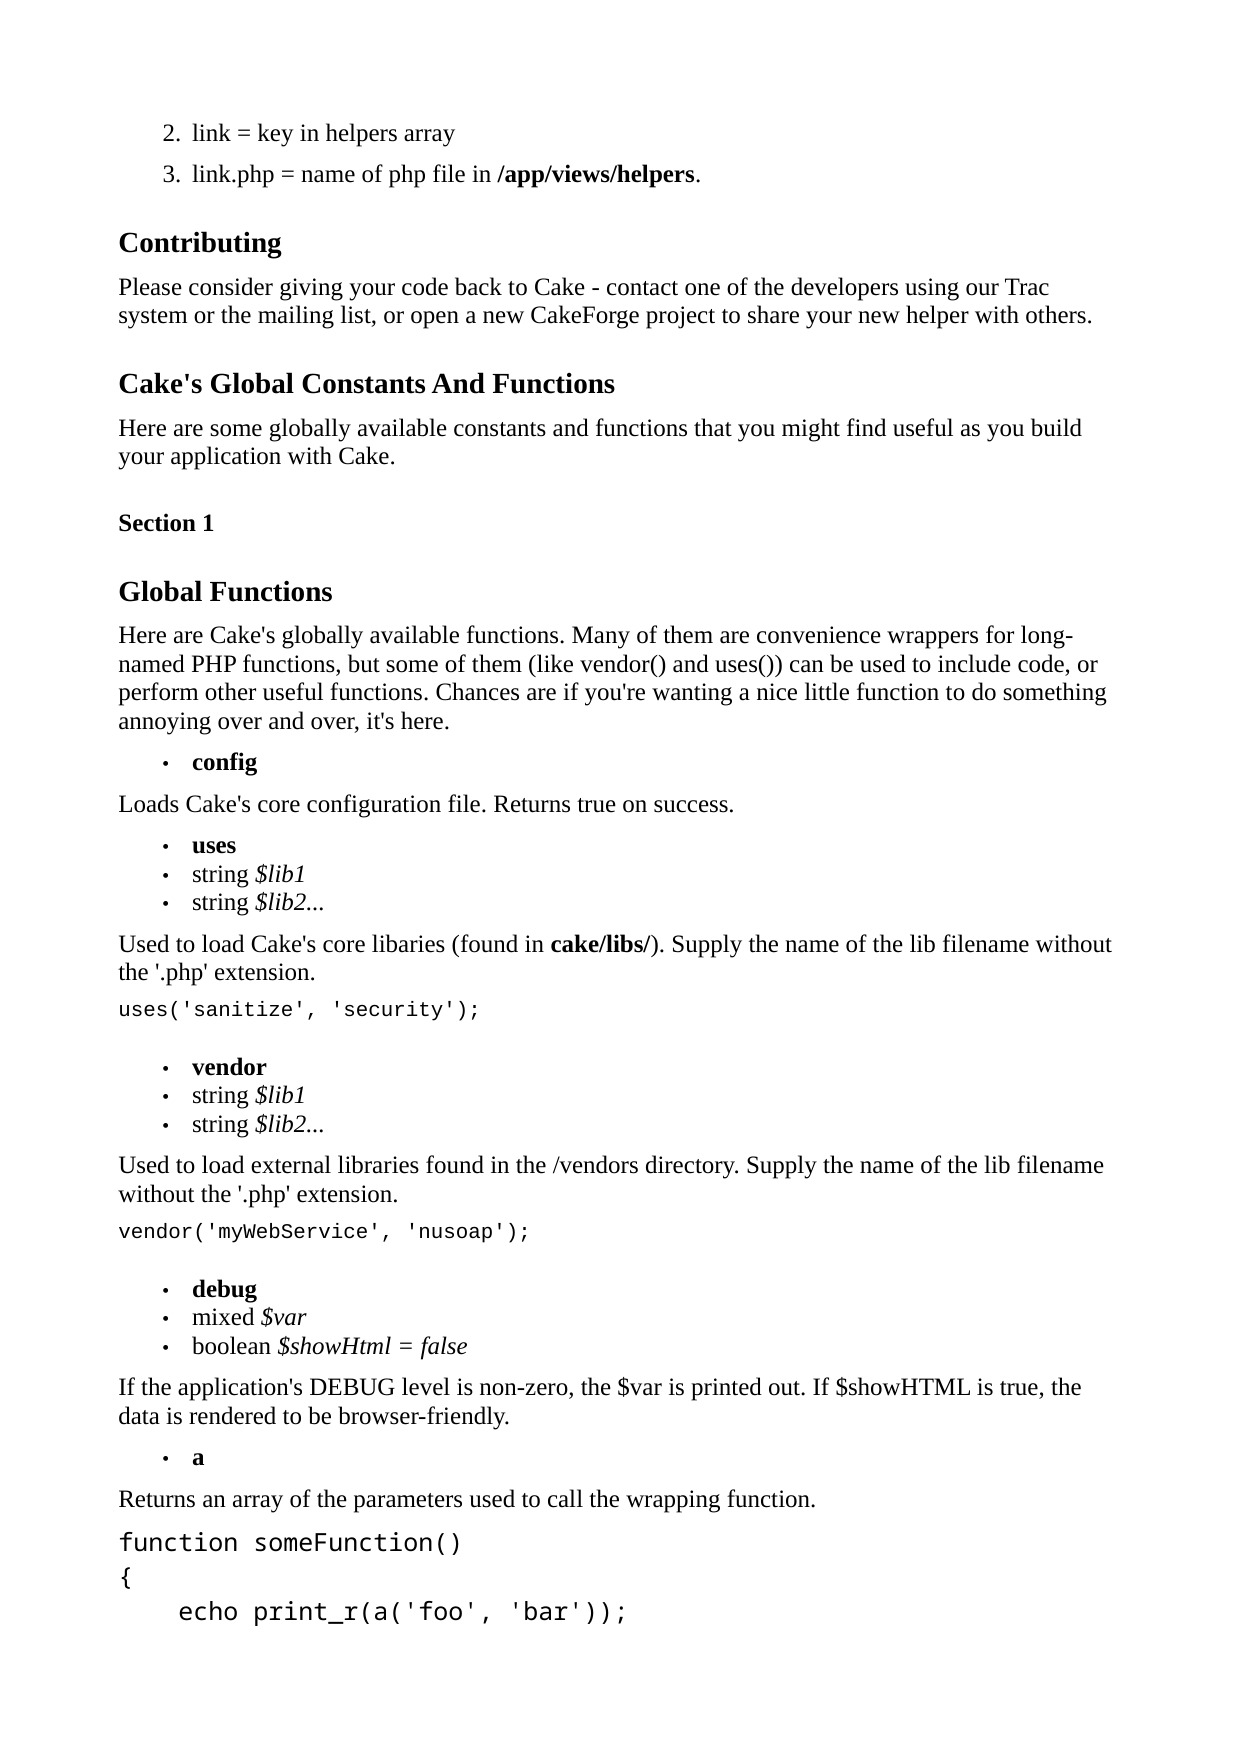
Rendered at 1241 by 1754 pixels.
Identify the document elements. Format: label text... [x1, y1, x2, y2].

list boolean $showHtml = false [162, 1331, 1122, 1360]
subtitle Section 1 [118, 508, 1122, 536]
list string $lib2... [162, 1109, 1122, 1138]
list string $lib1 [162, 1081, 1122, 1109]
text Here are Cake's globally available functions. Many of them are convenience wrappers for long-named PHP functions, but some of them (like vendor() and uses()) can be used to include code, or perform other useful functions. Chances are if you're wanting a nice little function to do something annoying over and over, it's here. [118, 620, 1122, 735]
text If the application's DEBUG level is non-zero, the $var is printed out. If $showHTML is true, the data is rendered to be browser-friendly. [118, 1372, 1122, 1430]
text Loads Cake's core configuration file. Returns true on success. [118, 789, 1122, 817]
list string $lib1 [162, 859, 1122, 887]
list config [162, 747, 1122, 776]
text Used to load Cake's core libaries (found in cake/libs/). Supply the name of the lib filename without the '.php' extension. [118, 929, 1122, 986]
text Here are some globally available constants and functions that you might find useful as you build your application with Cake. [118, 413, 1122, 470]
text Used to load external libraries found in the /vendors directory. Supply the name of the lib filename without the '.php' extension. [118, 1151, 1122, 1208]
list link.php = name of php file in /app/views/helpers. [162, 159, 1122, 188]
subtitle Global Functions [118, 574, 1122, 607]
list link = key in helpers array [162, 118, 1122, 147]
list debug [162, 1274, 1122, 1302]
subtitle Contributing [118, 226, 1122, 259]
text uses('sanitize', 'security'); [118, 999, 1122, 1022]
list a [162, 1442, 1122, 1471]
list vendor [162, 1052, 1122, 1081]
subtitle Cake's Global Constants And Functions [118, 367, 1122, 400]
list mixed $var [162, 1302, 1122, 1331]
list uses [162, 830, 1122, 859]
text function someFunction() { echo print_r(a('foo', 'bar')); [118, 1525, 1122, 1627]
list string $lib2... [162, 887, 1122, 916]
text Returns an array of the parameters used to call the wrapping function. [118, 1484, 1122, 1512]
text vendor('myWebService', 'nusoap'); [118, 1221, 1122, 1244]
text Please consider giving your code back to Cake - contact one of the developers using our Trac system or the mailing list, or open a new CakeForge project to share your new helper with others. [118, 272, 1122, 329]
